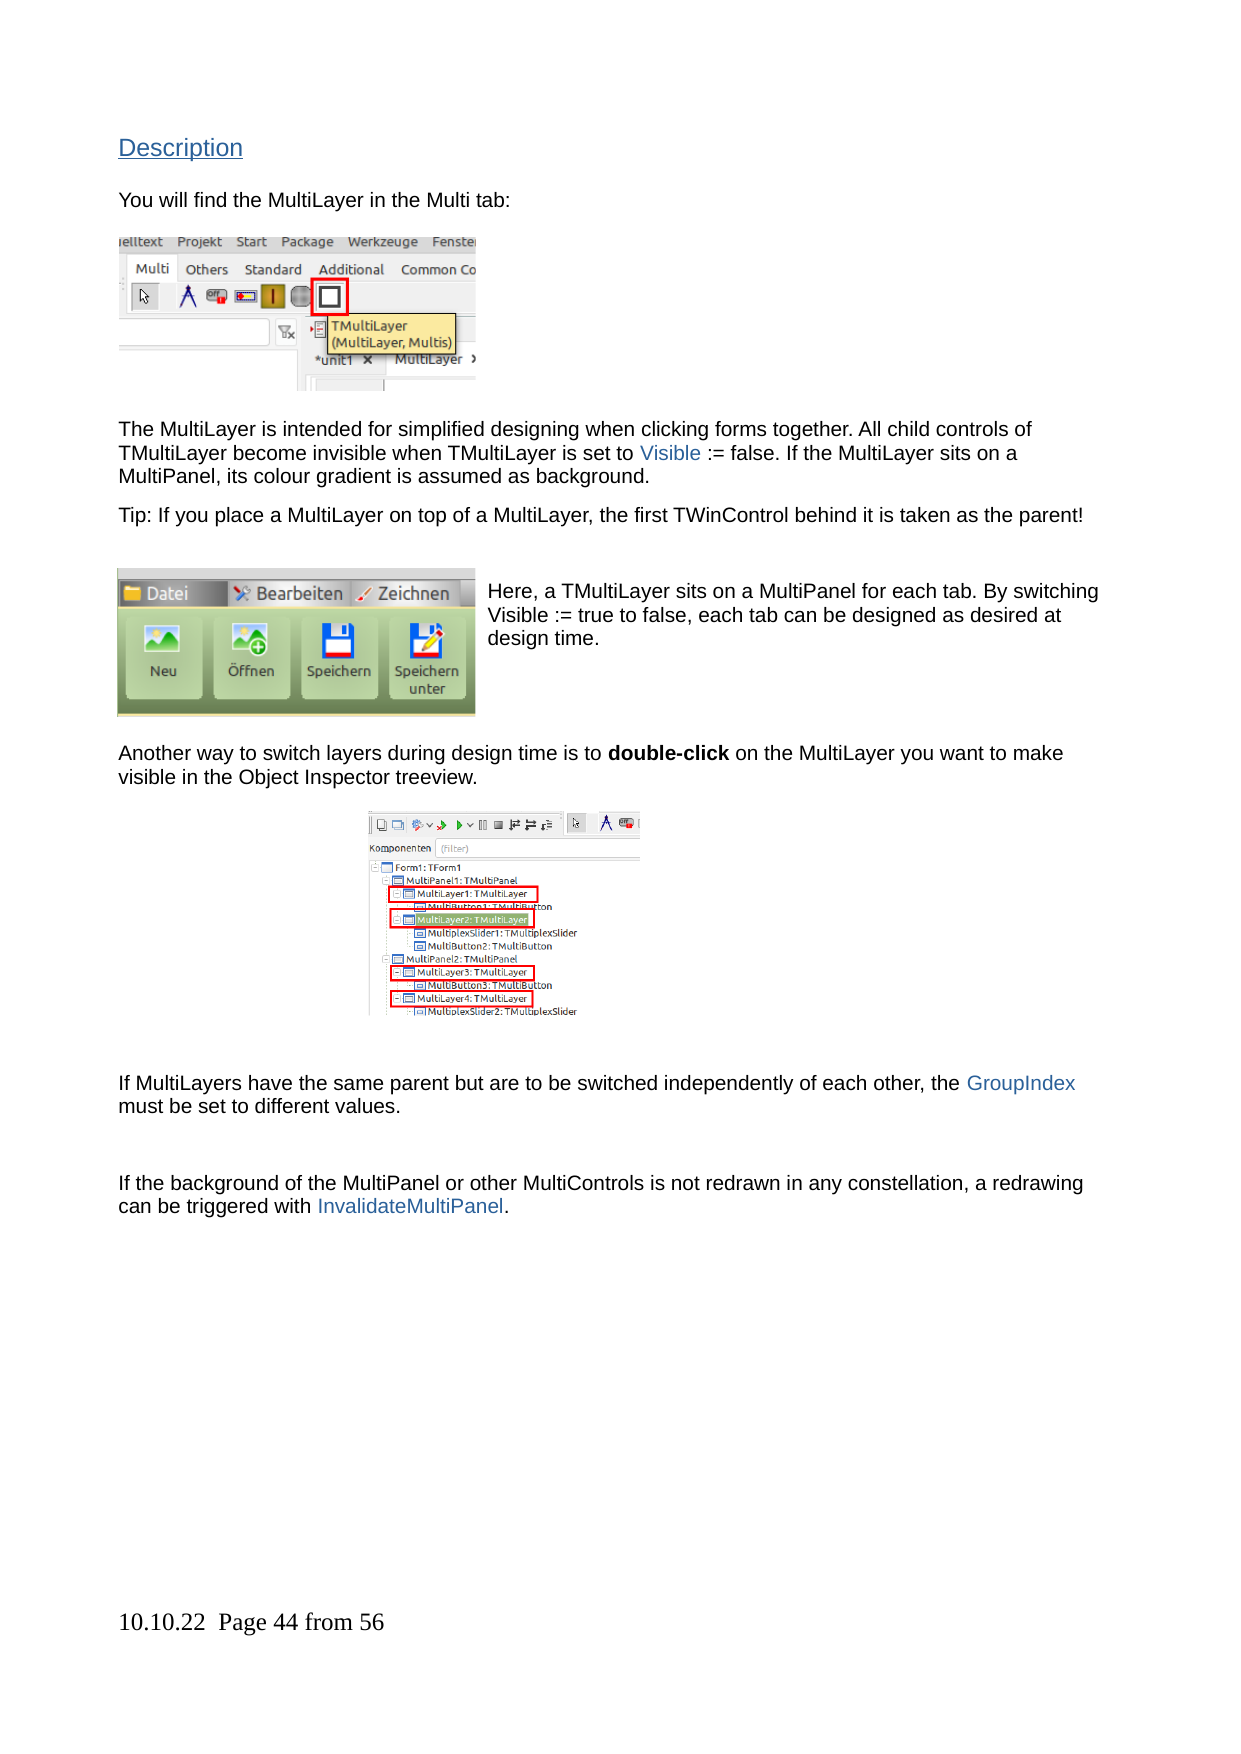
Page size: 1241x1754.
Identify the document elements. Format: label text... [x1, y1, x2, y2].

text Another way to switch layers during design time is to double-click on the MultiLayer you want to make visible in the Object Inspector treeview. [118, 742, 1122, 789]
text You will find the MultiLayer in the Multi tab: [118, 188, 1122, 212]
text Tip: If you place a MultiLayer on top of a MultiLayer, the first TWinControl behind it is taken as the parent! [118, 503, 1122, 527]
text Here, a TMultiLayer sits on a MultiPanel for each tab. By switching Visible := true to false, each tab can be designed as desired at design time. [476, 580, 1122, 651]
picture [363, 807, 643, 1029]
text The MultiLayer is intended for simplified designing when clicking forms together. All child controls of TMultiLayer become invisible when TMultiLayer is set to Visible := false. If the MultiLayer sits on a MultiPanel, its colour gradient is assumed as background. [118, 418, 1122, 489]
picture [117, 568, 476, 717]
picture [119, 237, 476, 391]
text If the background of the MultiPanel or other MultiControls is not redrawn in any constellation, a redrawing can be triggered with InvalidateMultiPanel. [118, 1171, 1122, 1218]
text If MultiLayers have the same parent but are to be switched independently of each other, the GroupIndex must be set to different values. [118, 1071, 1122, 1118]
subtitle Description [118, 133, 1122, 161]
